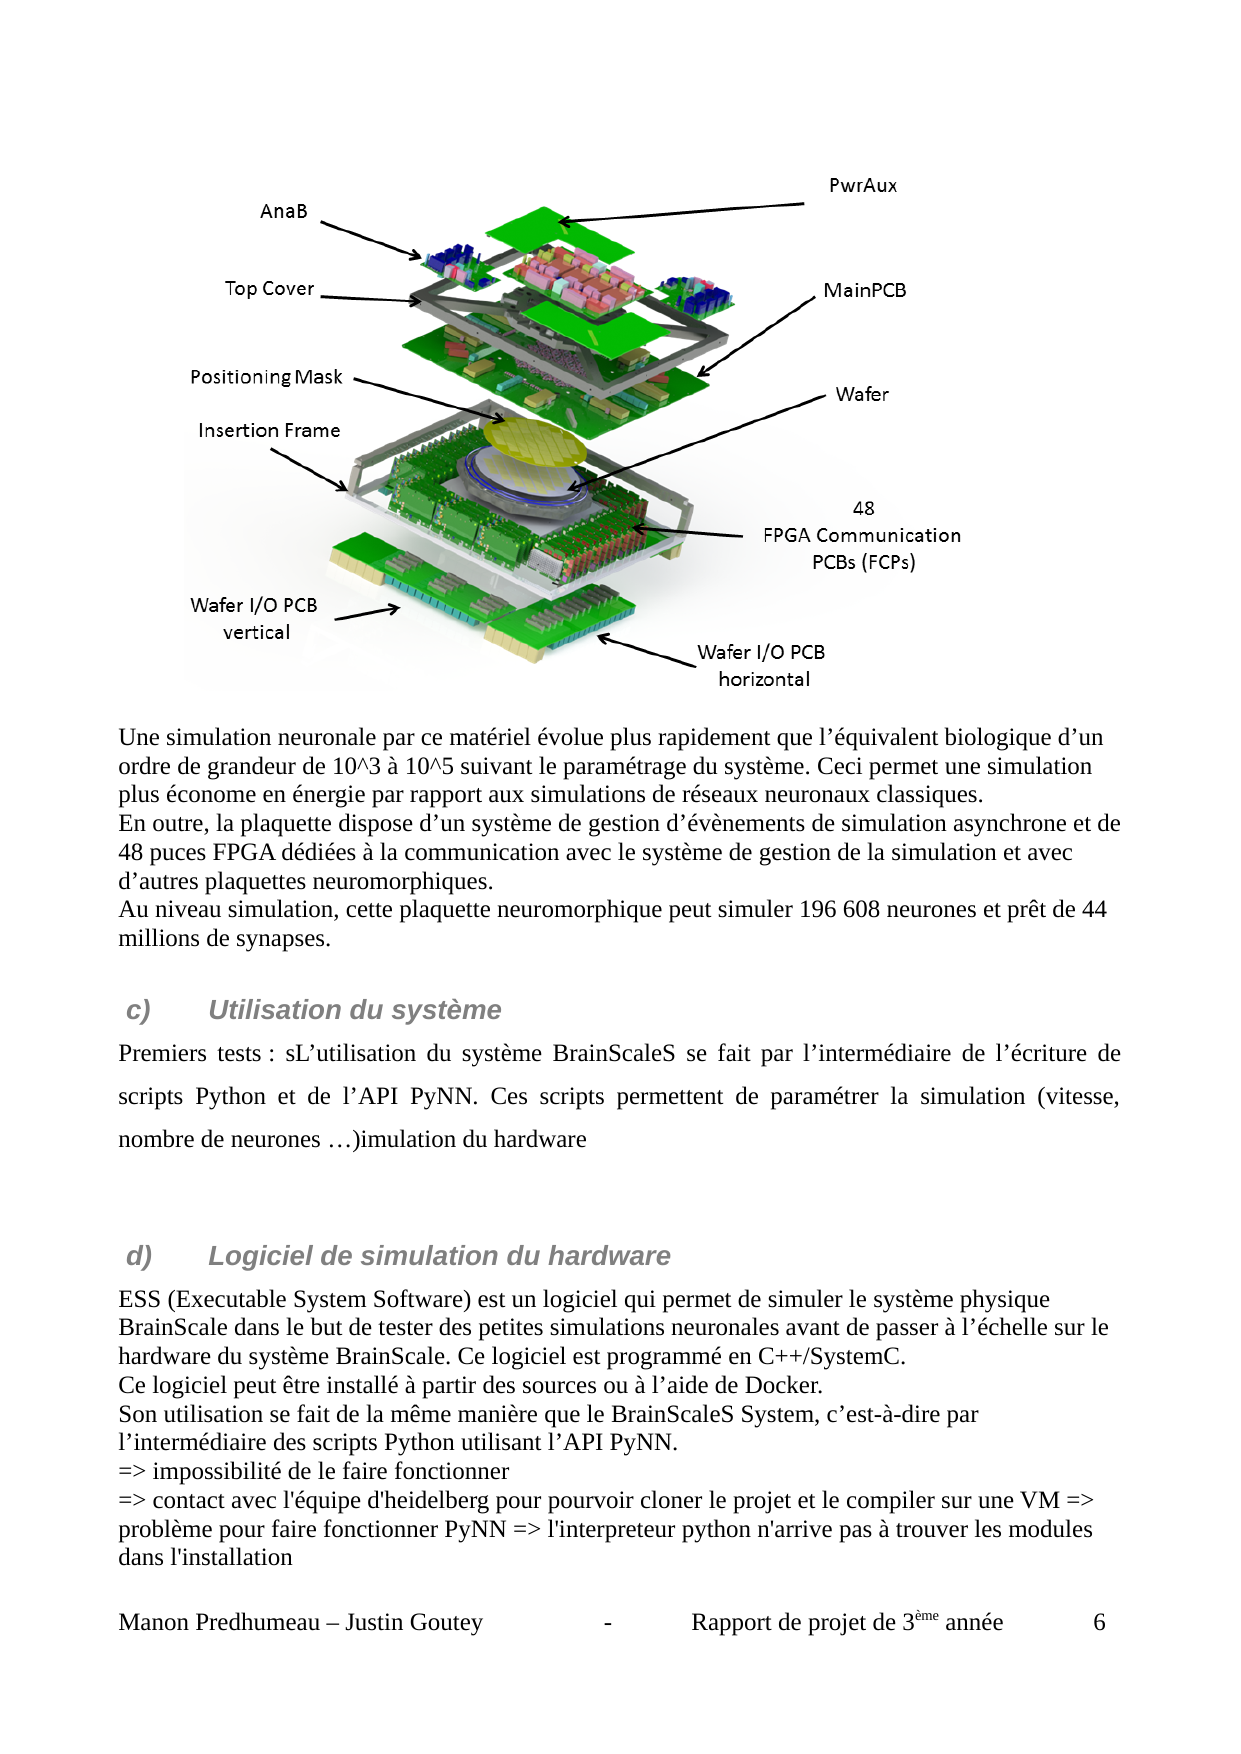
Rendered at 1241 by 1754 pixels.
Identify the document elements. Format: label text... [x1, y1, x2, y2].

text En outre, la plaquette dispose d’un système de gestion d’évènements de simulation asynchrone et de 48 puces FPGA dédiées à la communication avec le système de gestion de la simulation et avec d’autres plaquettes neuromorphiques. [118, 808, 1122, 894]
subtitle Utilisation du système [118, 993, 1122, 1025]
text => contact avec l'équipe d'heidelberg pour pourvoir cloner le projet et le compiler sur une VM => problème pour faire fonctionner PyNN => l'interpreteur python n'arrive pas à trouver les modules dans l'installation [118, 1485, 1122, 1571]
text Une simulation neuronale par ce matériel évolue plus rapidement que l’équivalent biologique d’un ordre de grandeur de 10^3 à 10^5 suivant le paramétrage du système. Ceci permet une simulation plus économe en énergie par rapport aux simulations de réseaux neuronaux classiques. [118, 722, 1122, 808]
text Ce logiciel peut être installé à partir des sources ou à l’aide de Docker. [118, 1370, 1122, 1399]
text Son utilisation se fait de la même manière que le BrainScaleS System, c’est-à-dire par l’intermédiaire des scripts Python utilisant l’API PyNN. [118, 1399, 1122, 1456]
picture [183, 171, 967, 691]
text ESS (Executable System Software) est un logiciel qui permet de simuler le système physique BrainScale dans le but de tester des petites simulations neuronales avant de passer à l’échelle sur le hardware du système BrainScale. Ce logiciel est programmé en C++/SystemC. [118, 1284, 1122, 1370]
text Premiers tests : sL’utilisation du système BrainScaleS se fait par l’intermédiaire de l’écriture de scripts Python et de l’API PyNN. Ces scripts permettent de paramétrer la simulation (vitesse, nombre de neurones …)imulation du hardware [118, 1038, 1122, 1153]
text Au niveau simulation, cette plaquette neuromorphique peut simuler 196 608 neurones et prêt de 44 millions de synapses. [118, 894, 1122, 952]
text => impossibilité de le faire fonctionner [118, 1456, 1122, 1485]
subtitle Logiciel de simulation du hardware [118, 1239, 1122, 1271]
